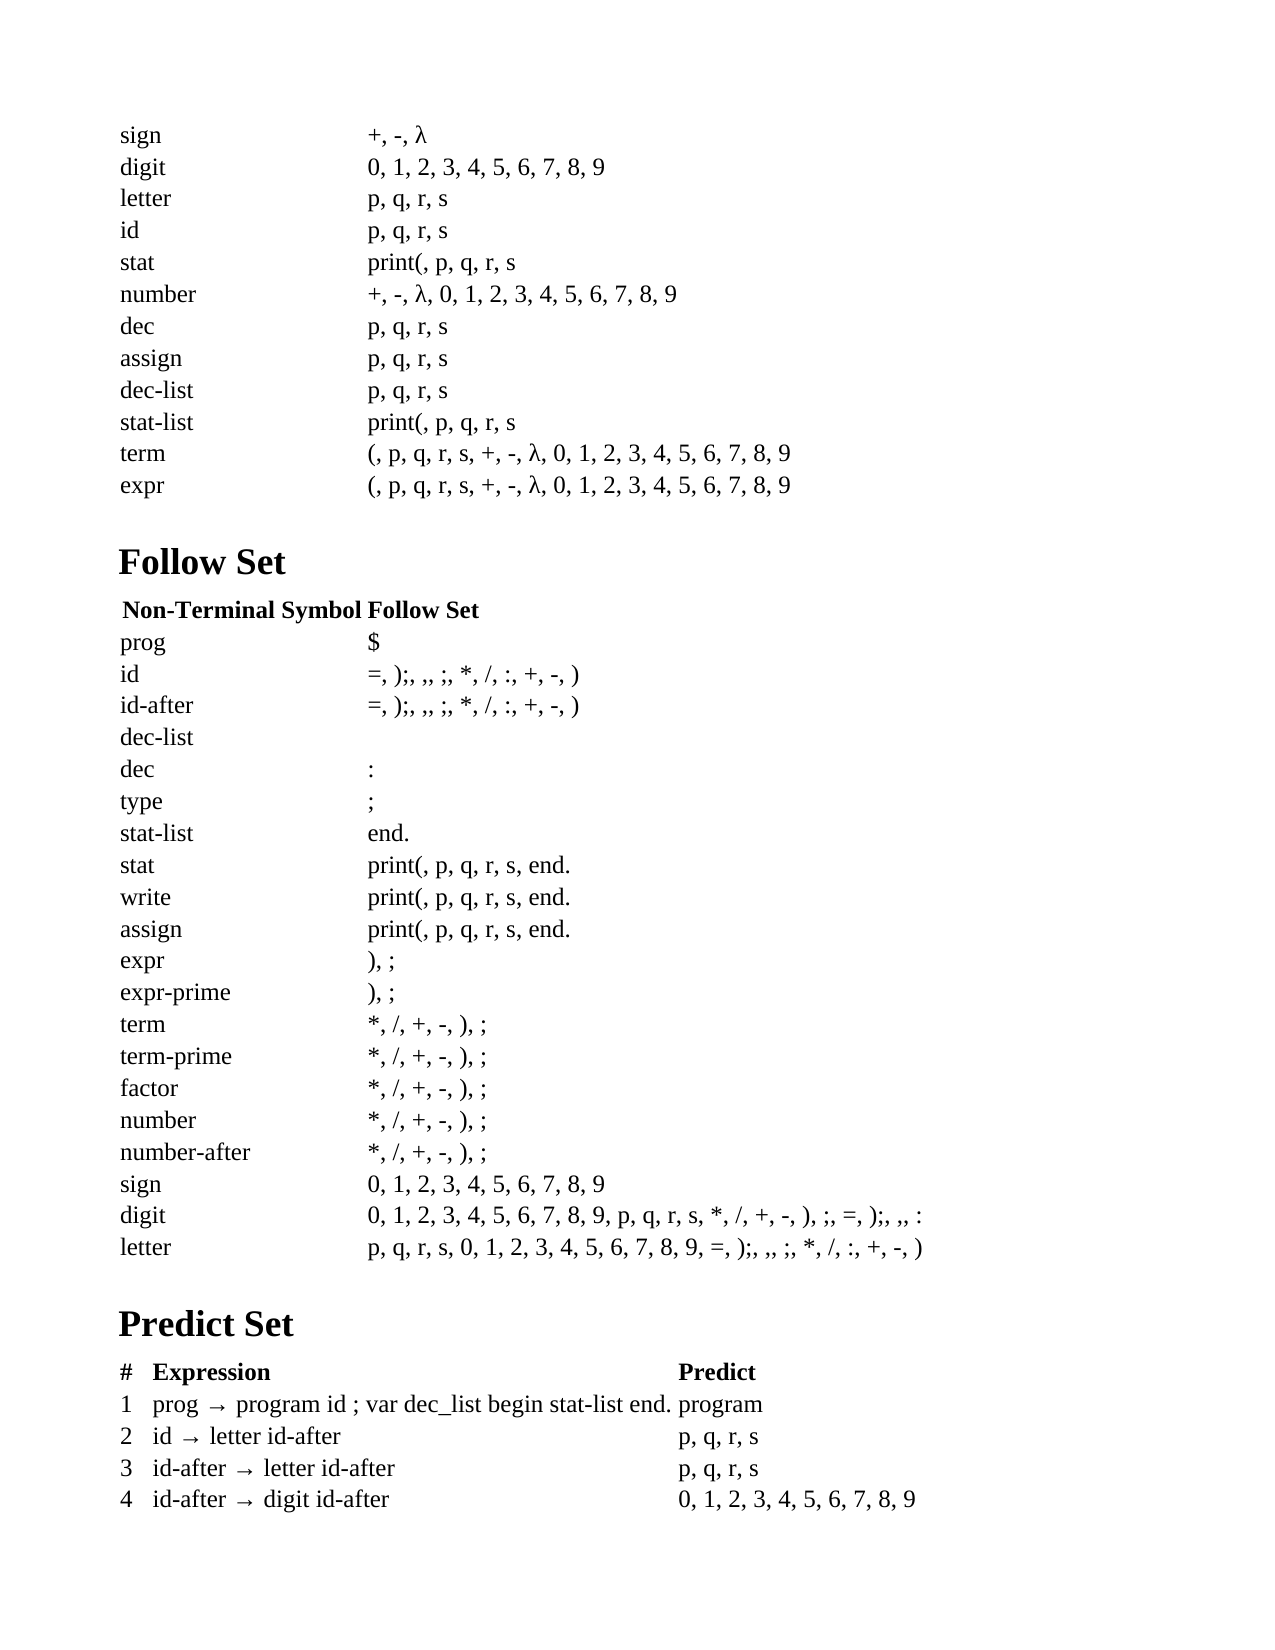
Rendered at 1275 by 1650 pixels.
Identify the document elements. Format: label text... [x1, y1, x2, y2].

table_cell [366, 721, 929, 753]
table_cell id [118, 657, 366, 689]
table_cell id → letter id-after [151, 1419, 677, 1451]
table_cell digit [118, 1199, 366, 1231]
table_cell id [118, 214, 366, 246]
table_cell (, p, q, r, s, +, -, λ, 0, 1, 2, 3, 4, 5, 6, 7, 8, 9 [366, 469, 797, 501]
table_cell sign [118, 118, 366, 150]
table_cell +, -, λ, 0, 1, 2, 3, 4, 5, 6, 7, 8, 9 [366, 278, 797, 309]
subtitle Predict Set [118, 1302, 1157, 1345]
table_cell 1 [118, 1387, 151, 1419]
table_cell print(, p, q, r, s [366, 405, 797, 437]
table_cell stat [118, 848, 366, 880]
table_cell 0, 1, 2, 3, 4, 5, 6, 7, 8, 9, p, q, r, s, *, /, +, -, ), ;, =, );, ,, : [366, 1199, 929, 1231]
table_cell id-after → letter id-after [151, 1451, 677, 1483]
table_cell id-after [118, 689, 366, 721]
table_cell ; [366, 785, 929, 816]
table_cell assign [118, 912, 366, 944]
table_cell =, );, ,, ;, *, /, :, +, -, ) [366, 689, 929, 721]
table_cell dec-list [118, 373, 366, 405]
table_cell 0, 1, 2, 3, 4, 5, 6, 7, 8, 9 [677, 1483, 1083, 1515]
table_cell p, q, r, s [677, 1419, 1083, 1451]
table_cell expr-prime [118, 976, 366, 1008]
table_cell letter [118, 1231, 366, 1263]
table_cell print(, p, q, r, s, end. [366, 880, 929, 912]
table_cell number-after [118, 1135, 366, 1167]
table_cell p, q, r, s [366, 341, 797, 373]
table_cell *, /, +, -, ), ; [366, 1135, 929, 1167]
table_cell 2 [118, 1419, 151, 1451]
table_cell type [118, 785, 366, 816]
table_cell p, q, r, s, 0, 1, 2, 3, 4, 5, 6, 7, 8, 9, =, );, ,, ;, *, /, :, +, -, ) [366, 1231, 929, 1263]
table_cell 4 [118, 1483, 151, 1515]
table_cell term [118, 437, 366, 469]
table_cell dec [118, 309, 366, 341]
table_cell stat-list [118, 405, 366, 437]
table_cell 0, 1, 2, 3, 4, 5, 6, 7, 8, 9 [366, 1167, 929, 1199]
table_cell dec-list [118, 721, 366, 753]
table_cell stat [118, 246, 366, 277]
table_cell *, /, +, -, ), ; [366, 1008, 929, 1039]
table_cell dec [118, 753, 366, 784]
table_cell assign [118, 341, 366, 373]
table_cell expr [118, 944, 366, 976]
table_cell p, q, r, s [677, 1451, 1083, 1483]
table_cell =, );, ,, ;, *, /, :, +, -, ) [366, 657, 929, 689]
table_cell letter [118, 182, 366, 214]
table_cell : [366, 753, 929, 784]
table_cell prog [118, 625, 366, 657]
subtitle Follow Set [118, 540, 1157, 583]
table_header Non-Terminal Symbol [118, 593, 366, 625]
table_cell print(, p, q, r, s, end. [366, 912, 929, 944]
table_cell number [118, 278, 366, 309]
table_cell *, /, +, -, ), ; [366, 1103, 929, 1135]
table_header Expression [151, 1355, 677, 1387]
table_cell term [118, 1008, 366, 1039]
table_cell p, q, r, s [366, 309, 797, 341]
table_cell term-prime [118, 1040, 366, 1071]
table_header Follow Set [366, 593, 929, 625]
table_header Predict [677, 1355, 1083, 1387]
table_cell factor [118, 1071, 366, 1103]
table_cell *, /, +, -, ), ; [366, 1040, 929, 1071]
table_cell 3 [118, 1451, 151, 1483]
table_cell 0, 1, 2, 3, 4, 5, 6, 7, 8, 9 [366, 150, 797, 182]
table_cell *, /, +, -, ), ; [366, 1071, 929, 1103]
table_cell digit [118, 150, 366, 182]
table_cell print(, p, q, r, s, end. [366, 848, 929, 880]
table_cell sign [118, 1167, 366, 1199]
table_cell program [677, 1387, 1083, 1419]
table_header # [118, 1355, 151, 1387]
table_cell p, q, r, s [366, 373, 797, 405]
table_cell print(, p, q, r, s [366, 246, 797, 277]
table_cell prog → program id ; var dec_list begin stat-list end. [151, 1387, 677, 1419]
table_cell p, q, r, s [366, 214, 797, 246]
table_cell expr [118, 469, 366, 501]
table_cell (, p, q, r, s, +, -, λ, 0, 1, 2, 3, 4, 5, 6, 7, 8, 9 [366, 437, 797, 469]
table_cell +, -, λ [366, 118, 797, 150]
table_cell id-after → digit id-after [151, 1483, 677, 1515]
table_cell stat-list [118, 816, 366, 848]
table_cell $ [366, 625, 929, 657]
table_cell write [118, 880, 366, 912]
table_cell ), ; [366, 944, 929, 976]
table_cell p, q, r, s [366, 182, 797, 214]
table_cell number [118, 1103, 366, 1135]
table_cell end. [366, 816, 929, 848]
table_cell ), ; [366, 976, 929, 1008]
